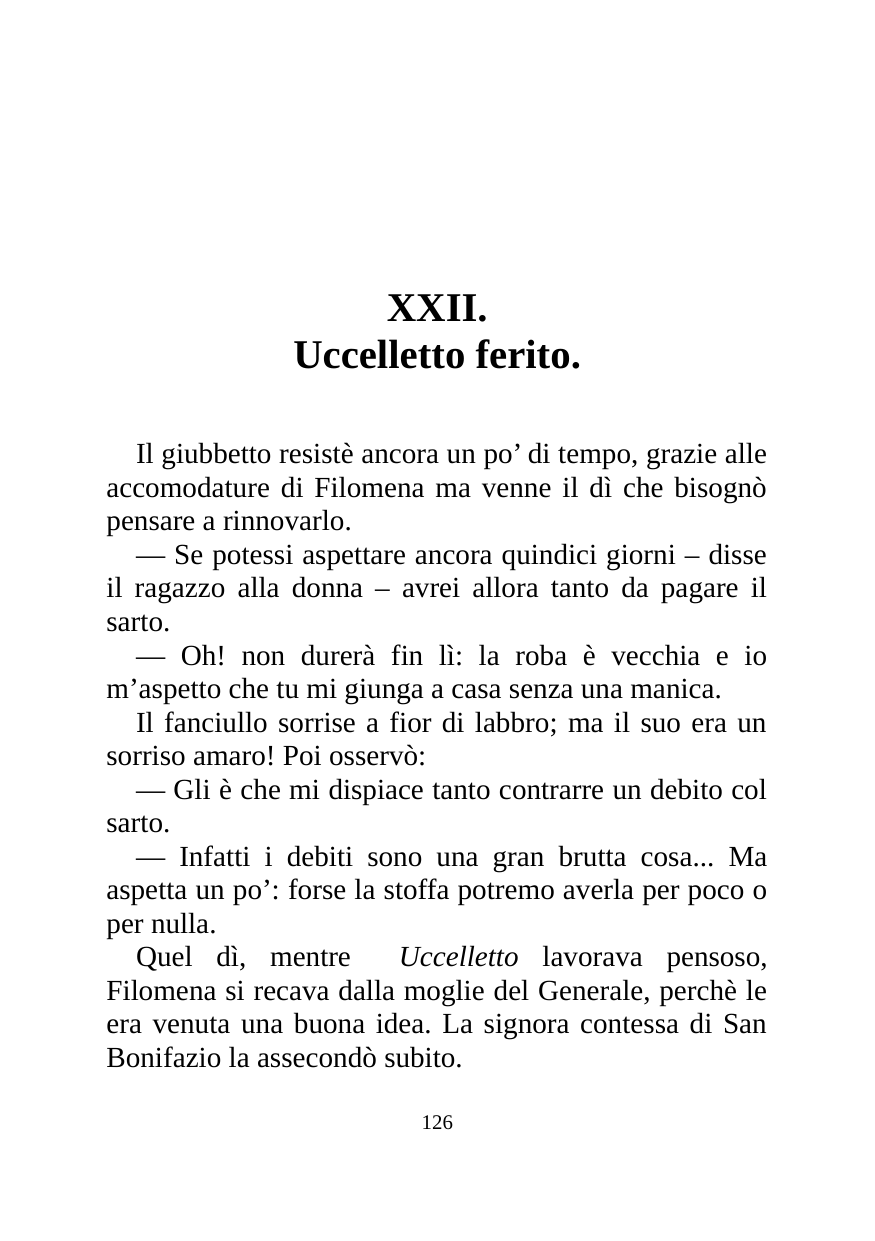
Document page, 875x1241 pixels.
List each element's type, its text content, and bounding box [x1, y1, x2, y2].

text — Infatti i debiti sono una gran brutta cosa... Ma aspetta un po’: forse la stoffa potremo averla per poco o per nulla. [106, 839, 768, 939]
text Quel dì, mentre Uccelletto lavorava pensoso, Filomena si recava dalla moglie del Generale, perchè le era venuta una buona idea. La signora contessa di San Bonifazio la assecondò subito. [106, 939, 768, 1074]
text Il fanciullo sorrise a fior di labbro; ma il suo era un sorriso amaro! Poi osservò: [106, 705, 768, 772]
subtitle XXII. Uccelletto ferito. [106, 283, 768, 377]
text Il giubbetto resistè ancora un po’ di tempo, grazie alle accomodature di Filomena ma venne il dì che bisognò pensare a rinnovarlo. [106, 436, 768, 537]
text — Gli è che mi dispiace tanto contrarre un debito col sarto. [106, 772, 768, 839]
text — Se potessi aspettare ancora quindici giorni – disse il ragazzo alla donna – avrei allora tanto da pagare il sarto. [106, 537, 768, 638]
text — Oh! non durerà fin lì: la roba è vecchia e io m’aspetto che tu mi giunga a casa senza una manica. [106, 638, 768, 705]
